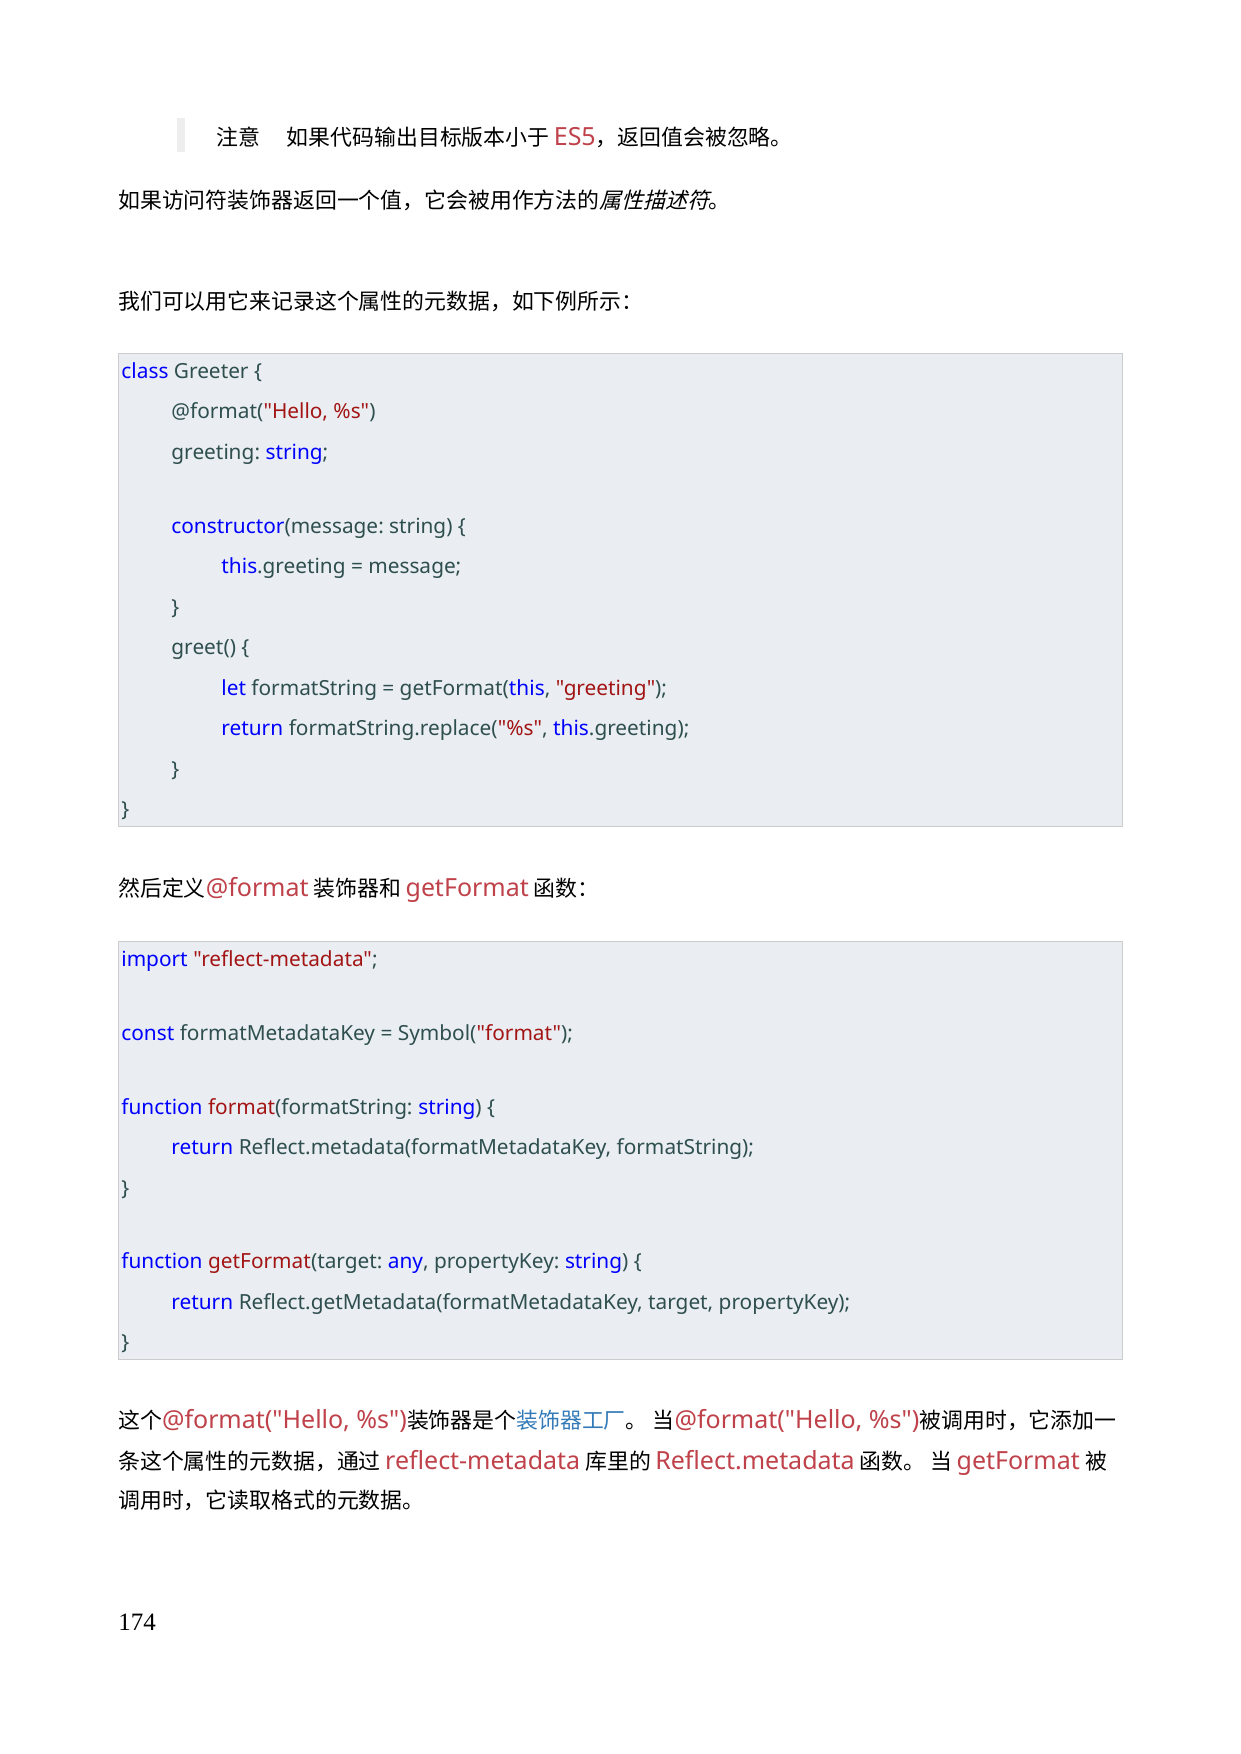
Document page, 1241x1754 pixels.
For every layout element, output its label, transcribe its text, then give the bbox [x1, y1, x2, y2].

text 我们可以用它来记录这个属性的元数据，如下例所示： [118, 284, 1122, 316]
text greeting: string; [119, 434, 1122, 465]
text } [119, 792, 1122, 826]
text function format(formatString: string) { [119, 1089, 1122, 1120]
text 然后定义@format装饰器和getFormat函数： [118, 869, 1122, 903]
text @format("Hello, %s") [119, 393, 1122, 425]
text constructor(message: string) { [119, 508, 1122, 539]
text } [119, 1170, 1122, 1201]
text return Reflect.metadata(formatMetadataKey, formatString); [119, 1129, 1122, 1161]
text let formatString = getFormat(this, "greeting"); [119, 670, 1122, 702]
text class Greeter { [119, 354, 1122, 384]
text return Reflect.getMetadata(formatMetadataKey, target, propertyKey); [119, 1284, 1122, 1316]
text return formatString.replace("%s", this.greeting); [119, 711, 1122, 742]
text this.greeting = message; [119, 548, 1122, 580]
text const formatMetadataKey = Symbol("format"); [119, 1015, 1122, 1047]
text } [119, 751, 1122, 783]
text 如果访问符装饰器返回一个值，它会被用作方法的属性描述符。 [118, 183, 1122, 215]
text } [119, 1324, 1122, 1359]
text 注意 如果代码输出目标版本小于ES5，返回值会被忽略。 [185, 118, 1063, 152]
text } [119, 589, 1122, 621]
text greet() { [119, 629, 1122, 661]
text function getFormat(target: any, propertyKey: string) { [119, 1244, 1122, 1275]
text import "reflect-metadata"; [119, 942, 1122, 973]
text 这个@format("Hello, %s")装饰器是个装饰器工厂。 当@format("Hello, %s")被调用时，它添加一条这个属性的元数据，通过reflect-metadata库里的Reflect.metadata函数。 当getFormat被调用时，它读取格式的元数据。 [118, 1402, 1122, 1515]
